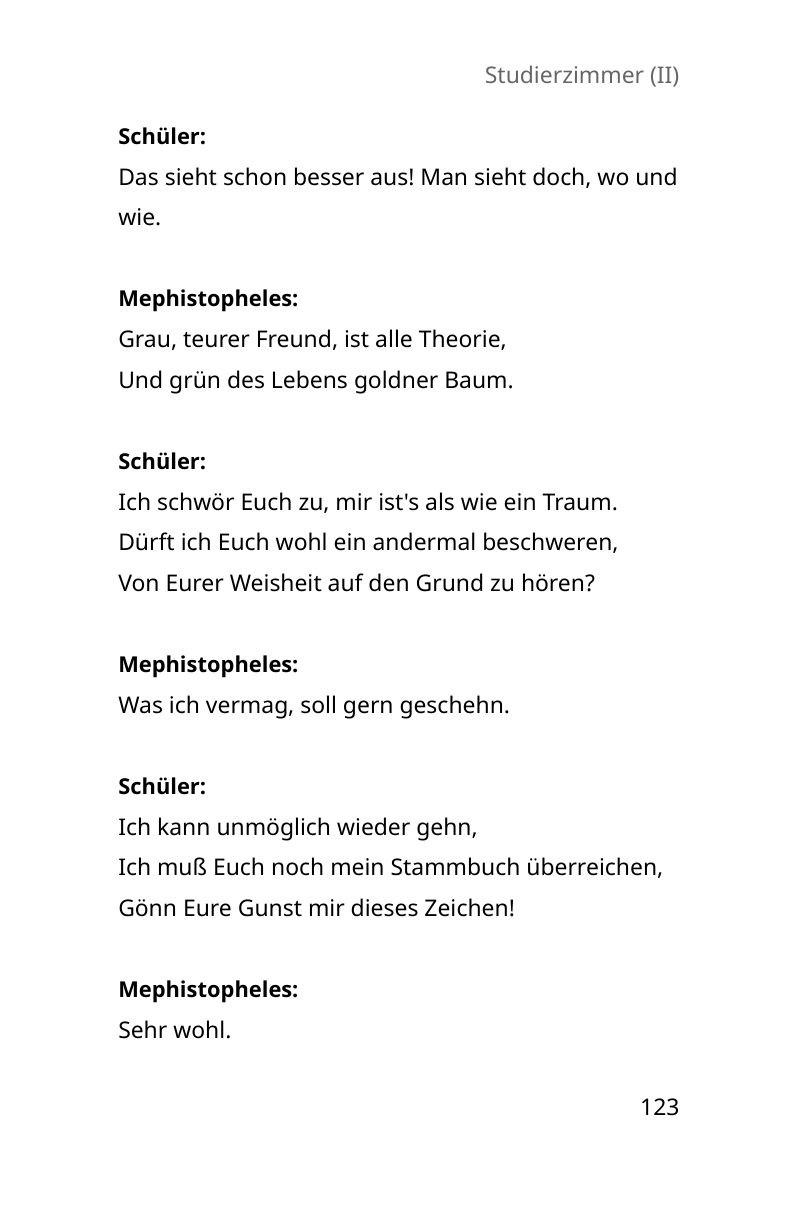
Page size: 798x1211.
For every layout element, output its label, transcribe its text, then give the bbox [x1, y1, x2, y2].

text Mephistopheles: Sehr wohl. [118, 950, 679, 1045]
text Schüler: Ich schwör Euch zu, mir ist's als wie ein Traum. Dürft ich Euch wohl ein andermal beschweren, Von Eurer Weisheit auf den Grund zu hören? [118, 422, 679, 598]
text Schüler: Das sieht schon besser aus! Man sieht doch, wo und wie. [118, 120, 679, 232]
text Mephistopheles: Was ich vermag, soll gern geschehn. [118, 625, 679, 720]
text Mephistopheles: Grau, teurer Freund, ist alle Theorie, Und grün des Lebens goldner Baum. [118, 259, 679, 395]
text Schüler: Ich kann unmöglich wieder gehn, Ich muß Euch noch mein Stammbuch überreichen, Gönn Eure Gunst mir dieses Zeichen! [118, 747, 679, 923]
